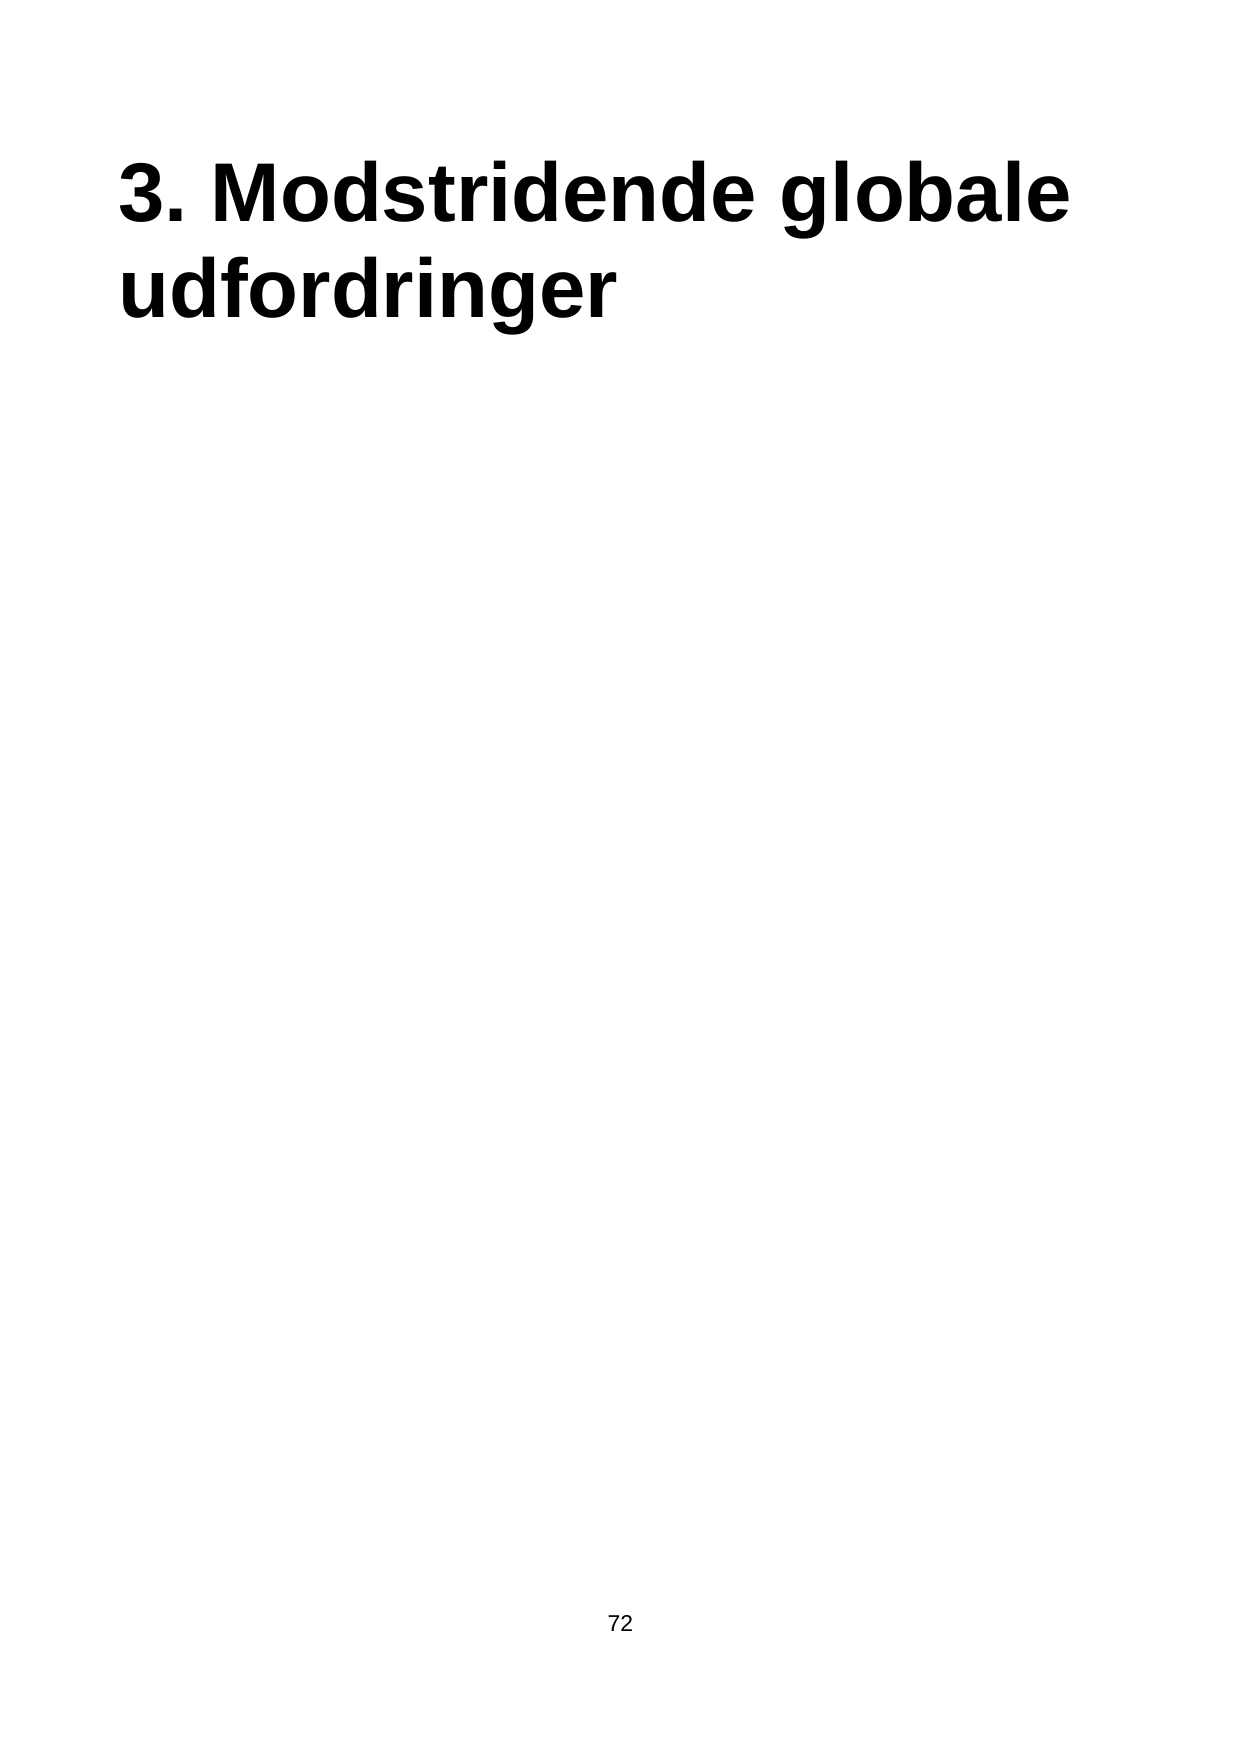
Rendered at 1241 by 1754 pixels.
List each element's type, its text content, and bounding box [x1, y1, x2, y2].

text 3. Modstridende globale udfordringer [118, 143, 1122, 335]
